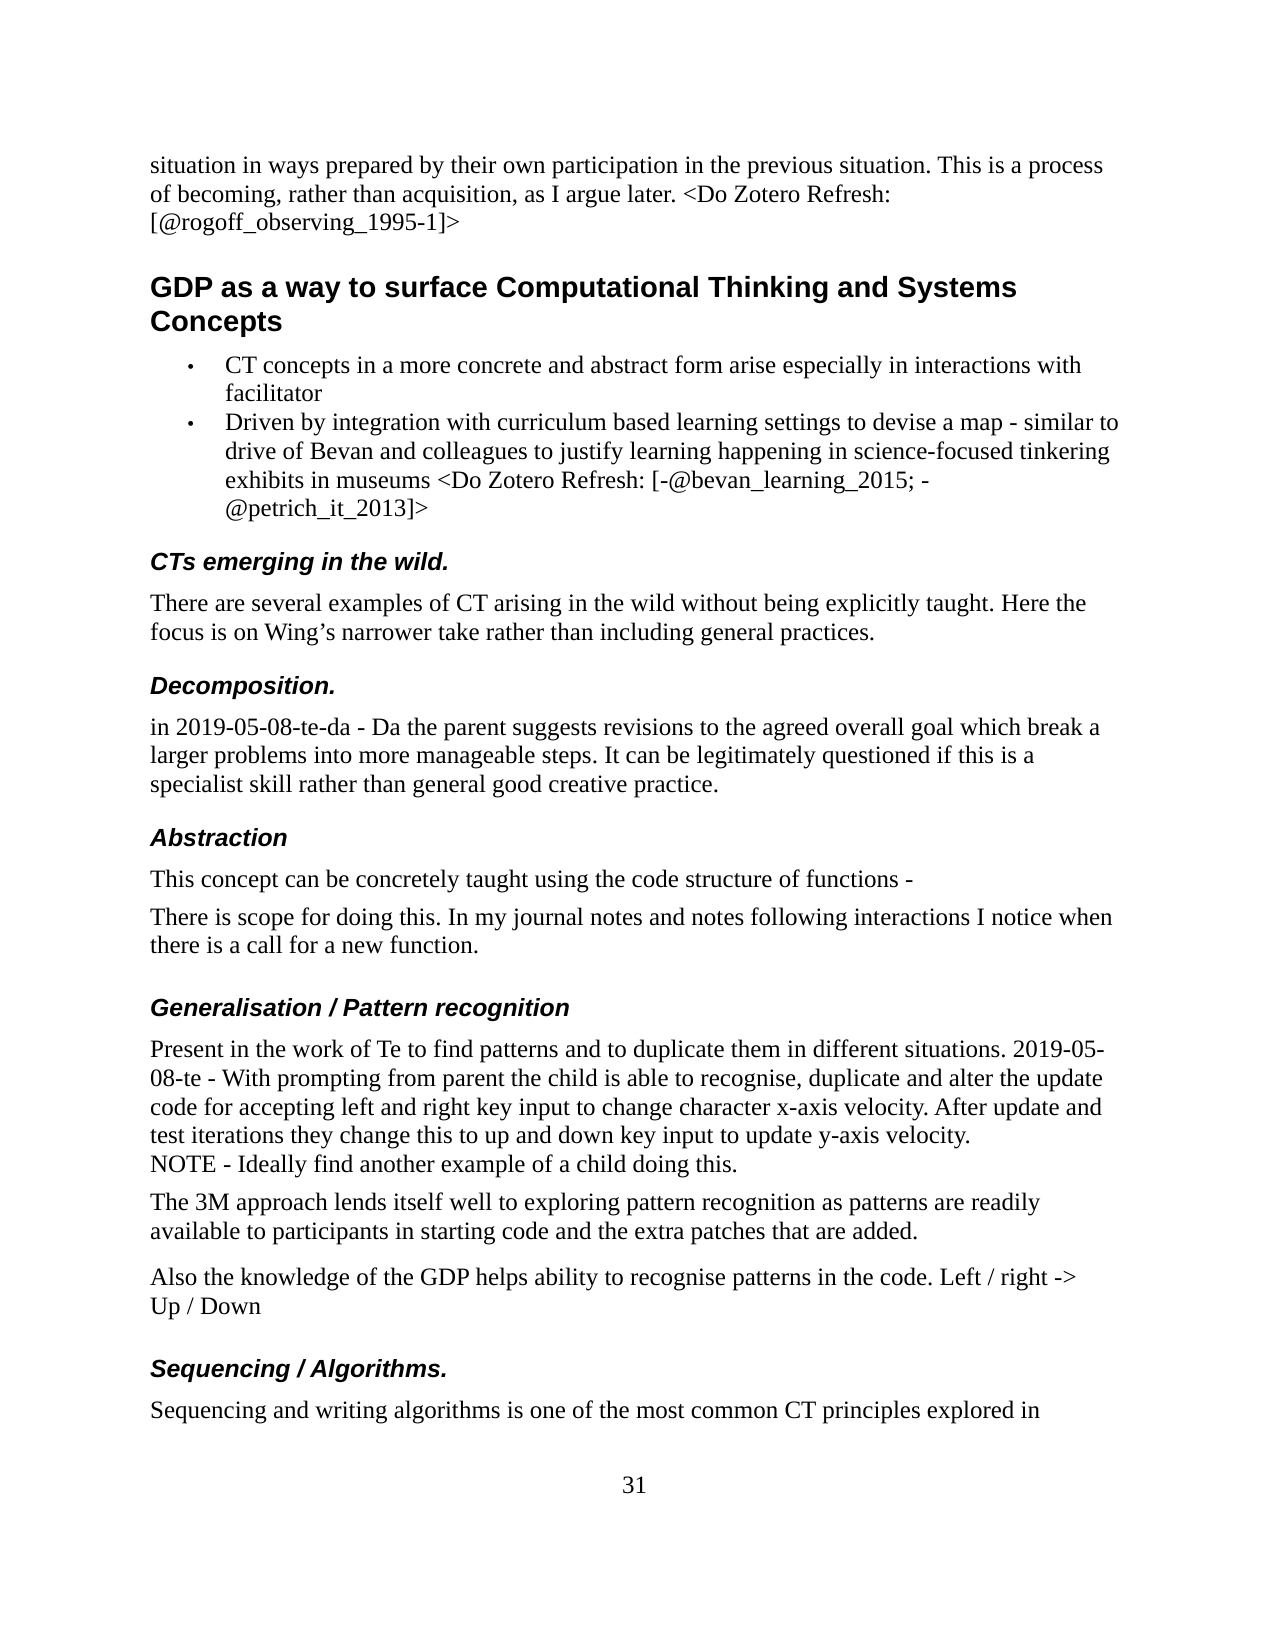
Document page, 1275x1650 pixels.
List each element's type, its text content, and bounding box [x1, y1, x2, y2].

subtitle Decomposition. [150, 671, 1125, 699]
subtitle CTs emerging in the wild. [150, 547, 1125, 576]
text There is scope for doing this. In my journal notes and notes following interactions I notice when there is a call for a new function. [150, 902, 1125, 959]
text Also the knowledge of the GDP helps ability to recognise patterns in the code. Left / right -> Up / Down [150, 1262, 1125, 1320]
subtitle GDP as a way to surface Computational Thinking and Systems Concepts [150, 270, 1125, 337]
text situation in ways prepared by their own participation in the previous situation. This is a process of becoming, rather than acquisition, as I argue later. <Do Zotero Refresh: [@rogoff_observing_1995-1]> [150, 150, 1125, 236]
subtitle Abstraction [150, 823, 1125, 852]
text in 2019-05-08-te-da - Da the parent suggests revisions to the agreed overall goal which break a larger problems into more manageable steps. It can be legitimately questioned if this is a specialist skill rather than general good creative practice. [150, 712, 1125, 798]
subtitle Sequencing / Algorithms. [150, 1354, 1125, 1382]
subtitle Generalisation / Pattern recognition [150, 993, 1125, 1022]
text Sequencing and writing algorithms is one of the most common CT principles explored in [150, 1395, 1125, 1424]
list Driven by integration with curriculum based learning settings to devise a map - similar to drive of Bevan and colleagues to justify learning happening in science-focused tinkering exhibits in museums <Do Zotero Refresh: [-@bevan_learning_2015; -@petrich_it_2013]> [187, 407, 1125, 522]
text Present in the work of Te to find patterns and to duplicate them in different situations. 2019-05-08-te - With prompting from parent the child is able to recognise, duplicate and alter the update code for accepting left and right key input to change character x-axis velocity. After update and test iterations they change this to up and down key input to update y-axis velocity. NOTE - Ideally find another example of a child doing this. [150, 1034, 1125, 1178]
list CT concepts in a more concrete and abstract form arise especially in interactions with facilitator [187, 350, 1125, 407]
text The 3M approach lends itself well to exploring pattern recognition as patterns are readily available to participants in starting code and the extra patches that are added. [150, 1187, 1125, 1244]
text This concept can be concretely taught using the code structure of functions - [150, 864, 1125, 893]
text There are several examples of CT arising in the wild without being explicitly taught. Here the focus is on Wing’s narrower take rather than including general practices. [150, 588, 1125, 646]
